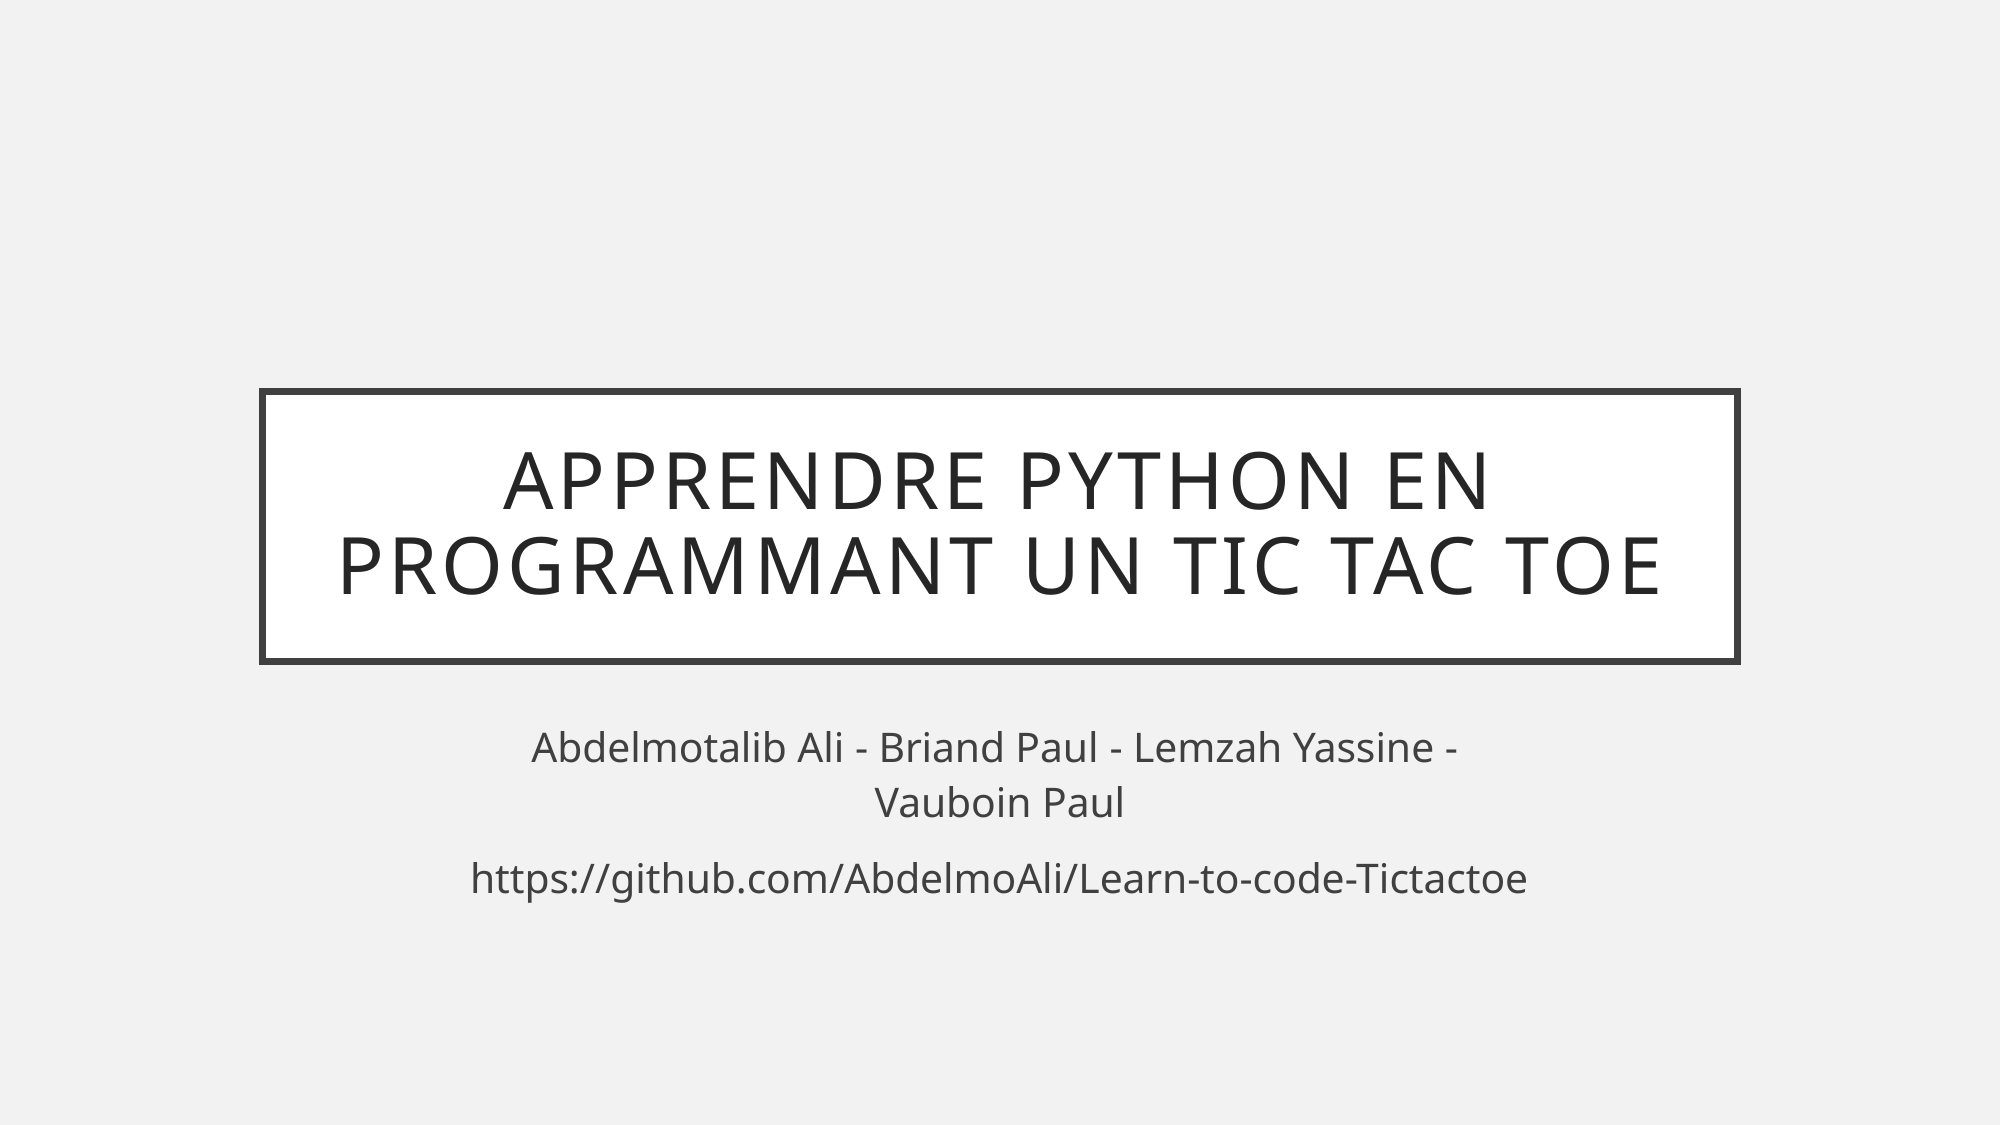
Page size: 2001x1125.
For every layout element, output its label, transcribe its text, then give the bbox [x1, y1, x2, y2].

title Apprendre Python en programmant un Tic Tac Toe [262, 391, 1738, 662]
subtitle Abdelmotalib Ali - Briand Paul - Lemzah Yassine - Vauboin Paul https://github.com/AbdelmoAli/Learn-to-code-Tictactoe [442, 713, 1558, 918]
